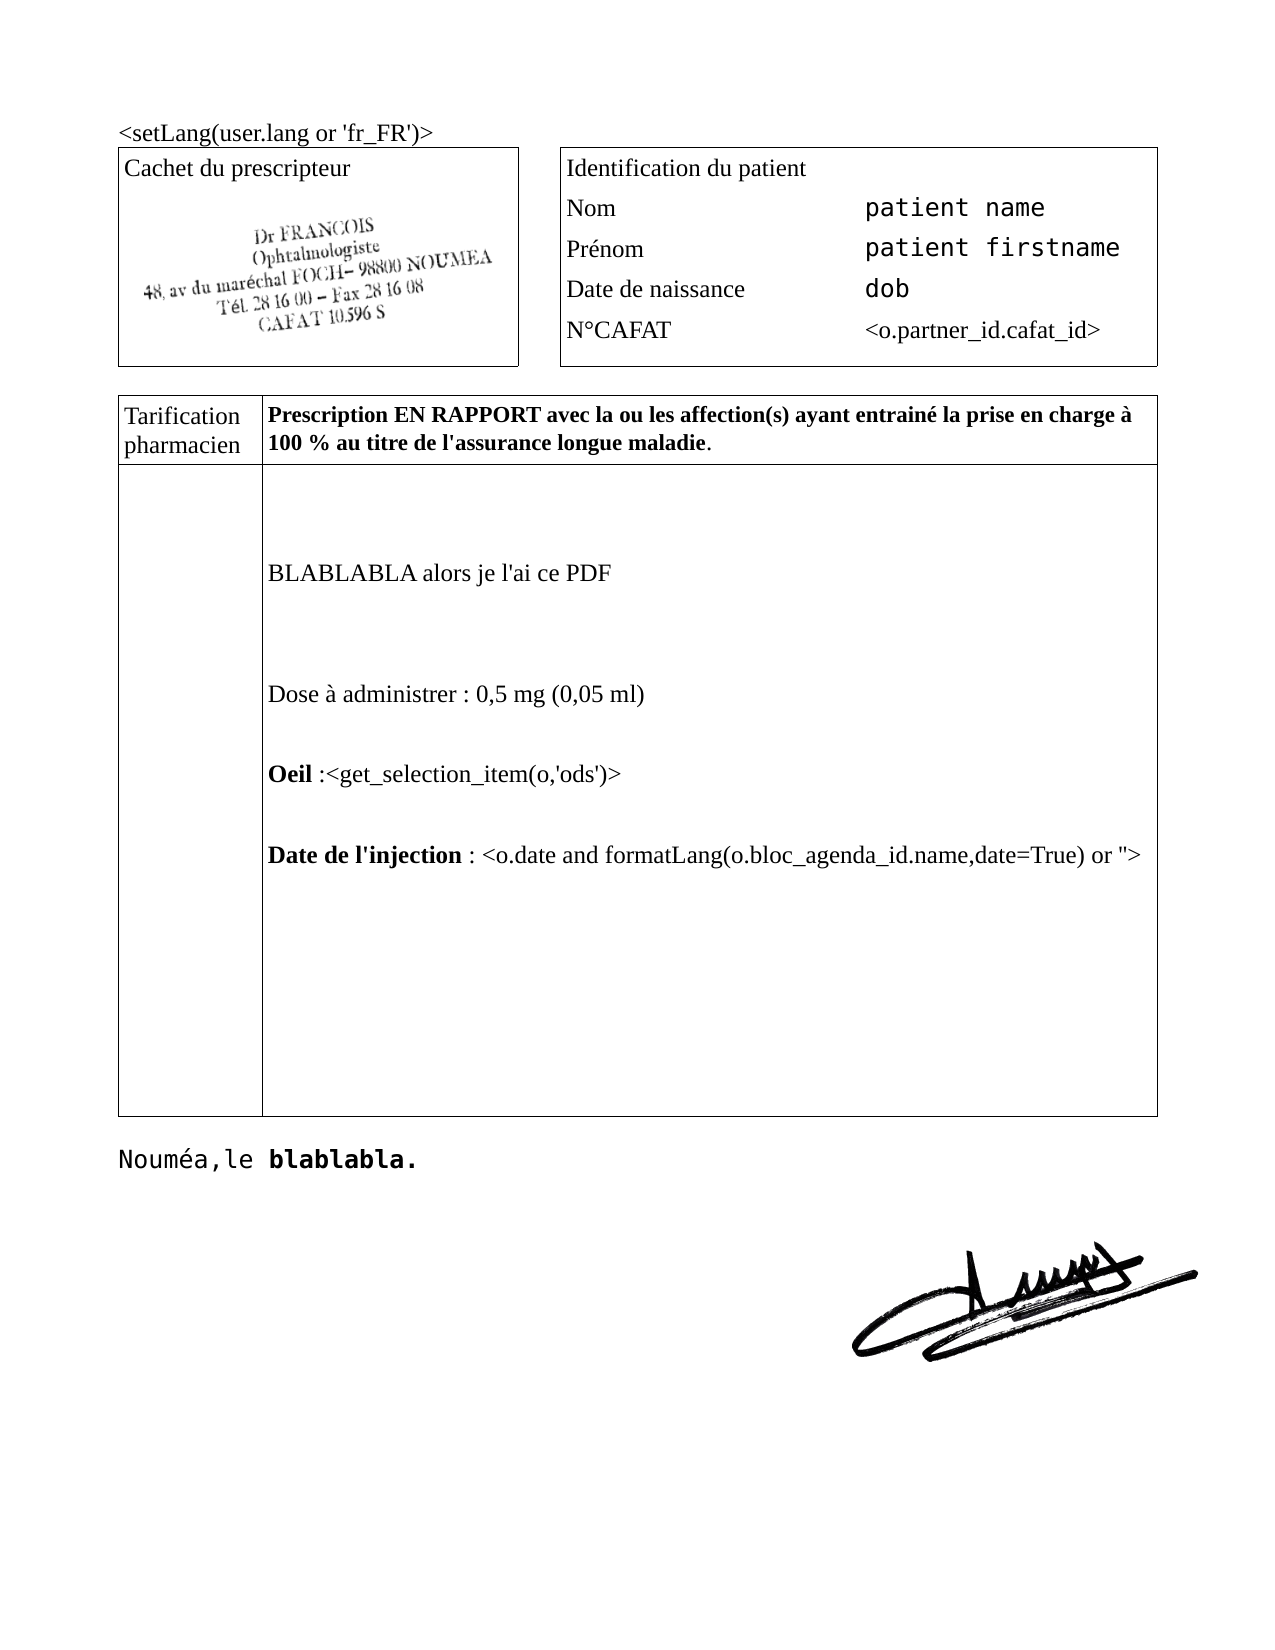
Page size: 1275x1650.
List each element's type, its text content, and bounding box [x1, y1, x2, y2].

table_cell [263, 995, 1157, 1036]
table_cell Date de l'injection : <o.date and formatLang(o.bloc_agenda_id.name,date=True) or ''> [263, 834, 1157, 874]
table_cell Nom [561, 187, 859, 228]
table_header [519, 147, 560, 366]
table_cell [263, 1036, 1157, 1076]
table_cell [263, 465, 1157, 504]
table_cell [263, 794, 1157, 834]
table_cell [263, 915, 1157, 955]
table_cell [119, 465, 262, 1116]
picture [143, 217, 493, 332]
picture [851, 1241, 1199, 1362]
table_cell <o.partner_id.cafat_id> [859, 309, 1157, 366]
table_cell Prénom [561, 228, 859, 268]
table_header [859, 148, 1157, 187]
table_cell [263, 633, 1157, 673]
table_cell [263, 875, 1157, 915]
table_cell patient firstname [859, 228, 1157, 268]
table_header Cachet du prescripteur [119, 148, 518, 187]
table_cell [119, 187, 518, 366]
table_cell BLABLABLA alors je l'ai ce PDF [263, 552, 1157, 592]
table_cell [263, 1076, 1157, 1116]
table_header Tarification pharmacien [119, 396, 262, 464]
text Nouméa,le blablabla. [118, 1145, 1157, 1174]
table_header Identification du patient [561, 148, 859, 187]
text <setLang(user.lang or 'fr_FR')> [118, 118, 1157, 147]
table_cell [263, 505, 1157, 552]
table_cell N°CAFAT [561, 309, 859, 366]
table_cell Oeil :<get_selection_item(o,'ods')> [263, 754, 1157, 794]
table_cell Dose à administrer : 0,5 mg (0,05 ml) [263, 673, 1157, 713]
table_cell dob [859, 269, 1157, 309]
table_cell [263, 955, 1157, 995]
table_cell [263, 713, 1157, 753]
table_cell Date de naissance [561, 269, 859, 309]
table_header Prescription EN RAPPORT avec la ou les affection(s) ayant entrainé la prise en charge à 100 % au titre de l'assurance longue maladie. [263, 396, 1157, 464]
table_cell [263, 592, 1157, 633]
table_cell patient name [859, 187, 1157, 228]
